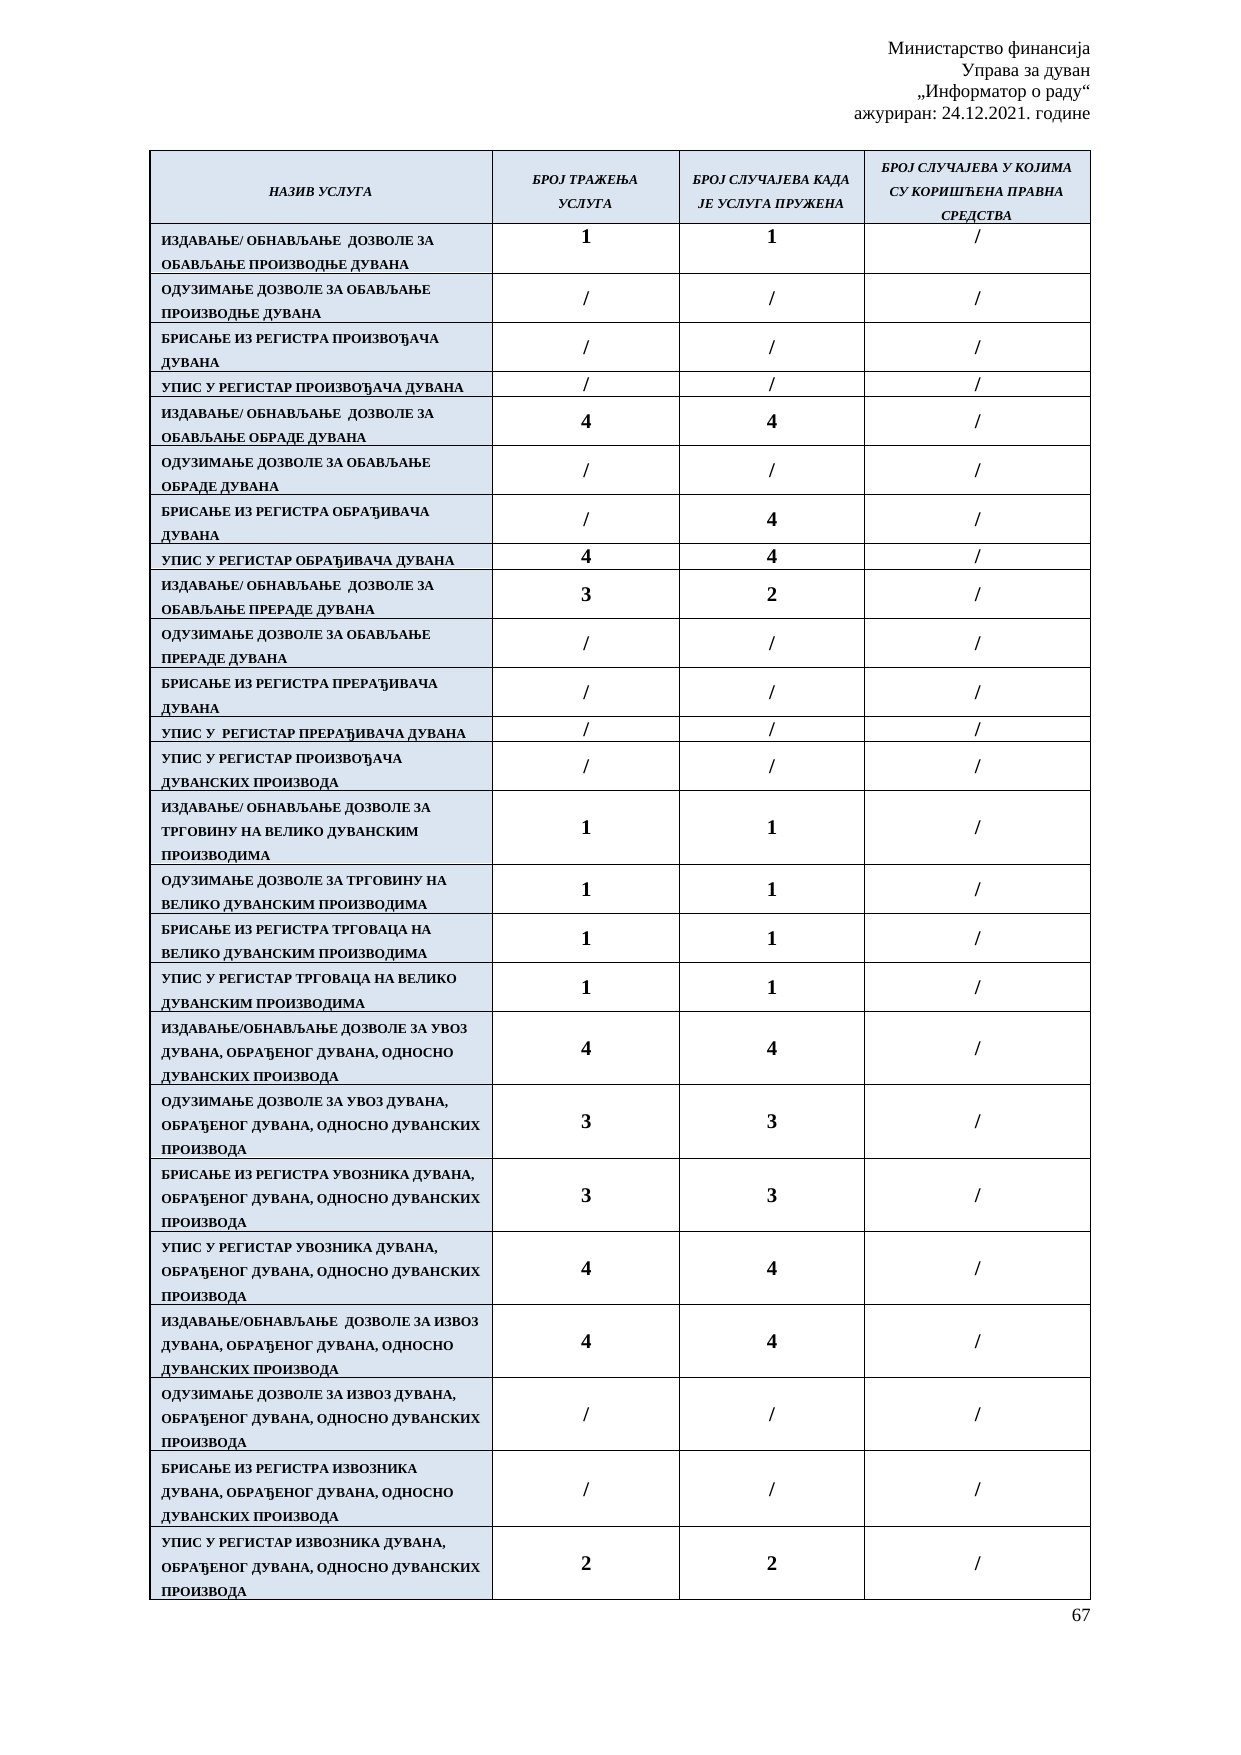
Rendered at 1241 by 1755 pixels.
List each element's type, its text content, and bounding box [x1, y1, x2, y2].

table_cell / [680, 668, 864, 716]
table_cell / [865, 446, 1090, 494]
table_cell Брисање из Регистра извозника дувана, обрађеног дувана, односно дуванских производа [151, 1451, 492, 1526]
table_cell / [493, 323, 679, 371]
table_cell Брисање из Регистра произвођача дувана [151, 323, 492, 371]
table_cell / [865, 495, 1090, 543]
table_cell / [680, 1378, 864, 1450]
table_cell / [865, 1305, 1090, 1377]
table_cell упис у Регистар прерађивача дувана [151, 717, 492, 741]
table_cell / [493, 717, 679, 741]
table_cell / [865, 1378, 1090, 1450]
table_cell / [680, 742, 864, 790]
table_cell 4 [493, 397, 679, 445]
table_cell 1 [493, 914, 679, 962]
table_cell Одузимање дозволе за трговину на велико дуванским производима [151, 865, 492, 913]
table_cell 1 [680, 791, 864, 863]
table_cell 2 [680, 1527, 864, 1599]
table_cell / [493, 1451, 679, 1526]
table_cell Брисање из Регистра обрађивача дувана [151, 495, 492, 543]
table_cell Одузимање дозволе за извоз дувана, обрађеног дувана, односно дуванских производа [151, 1378, 492, 1450]
table_cell Издавање/ Обнављање дозволе за трговину на велико дуванским производима [151, 791, 492, 863]
table_cell Упис у Регистар произвођача дувана [151, 372, 492, 396]
table_cell Брисање из Регистра увозника дувана, обрађеног дувана, односно дуванских производа [151, 1159, 492, 1231]
table_cell / [865, 1012, 1090, 1084]
table_cell 4 [680, 495, 864, 543]
table_cell / [865, 1232, 1090, 1304]
table_cell / [865, 717, 1090, 741]
table_cell Издавање/ Обнављање дозволе за обављање прераде дувана [151, 570, 492, 618]
table_cell / [493, 372, 679, 396]
table_cell / [680, 717, 864, 741]
table_cell / [865, 274, 1090, 322]
table_cell / [865, 742, 1090, 790]
table_cell Упис у Регистар извозника дувана, обрађеног дувана, односно дуванских производа [151, 1527, 492, 1599]
table_cell / [680, 446, 864, 494]
table_cell 2 [680, 570, 864, 618]
table_cell / [493, 495, 679, 543]
table_cell / [865, 791, 1090, 863]
table_cell Издавање/Обнављање дозволе за извоз дувана, обрађеног дувана, односно дуванских производа [151, 1305, 492, 1377]
table_cell / [493, 446, 679, 494]
table_cell Издавање/Обнављање дозволе за увоз дувана, обрађеног дувана, односно дуванских производа [151, 1012, 492, 1084]
table_cell 1 [680, 914, 864, 962]
table_cell / [865, 865, 1090, 913]
table_cell 1 [493, 865, 679, 913]
table_header БРОЈ СЛУЧАЈЕВА У КОЈИМА СУ КОРИШЋЕНА ПРАВНА СРЕДСТВА [865, 151, 1090, 223]
table_cell / [865, 1085, 1090, 1157]
table_cell 3 [680, 1159, 864, 1231]
table_cell / [865, 668, 1090, 716]
table_cell Брисање из Регистра трговаца на велико дуванским производима [151, 914, 492, 962]
table_cell Одузимање дозволе за обављање прераде дувана [151, 619, 492, 667]
table_cell Упис у Регистар увозника дувана, обрађеног дувана, односно дуванских производа [151, 1232, 492, 1304]
table_cell / [865, 397, 1090, 445]
table_cell 1 [493, 224, 679, 272]
table_cell Издавање/ Обнављање дозволе за обављање производње дувана [151, 224, 492, 272]
table_cell Одузимање дозволе за обављање производње дувана [151, 274, 492, 322]
table_cell / [493, 1378, 679, 1450]
table_cell 4 [680, 1232, 864, 1304]
table_header НАЗИВ УСЛУГА [151, 151, 492, 223]
table_cell / [680, 372, 864, 396]
table_cell / [865, 544, 1090, 568]
table_cell / [865, 914, 1090, 962]
table_cell / [493, 274, 679, 322]
table_cell 4 [493, 544, 679, 568]
table_cell / [493, 742, 679, 790]
table_cell 2 [493, 1527, 679, 1599]
table_cell 1 [680, 224, 864, 272]
table_cell / [493, 619, 679, 667]
table_cell / [865, 963, 1090, 1011]
table_cell 3 [493, 570, 679, 618]
table_header БРОЈ ТРAЖЕЊА УСЛУГА [493, 151, 679, 223]
table_cell / [865, 224, 1090, 272]
table_cell / [865, 1159, 1090, 1231]
table_cell Одузимање дозволе за увоз дувана, обрађеног дувана, односно дуванских производа [151, 1085, 492, 1157]
table_cell / [865, 372, 1090, 396]
table_cell / [865, 1451, 1090, 1526]
table_cell 4 [493, 1232, 679, 1304]
table_cell 4 [493, 1305, 679, 1377]
table_cell / [680, 619, 864, 667]
table_cell Упис у Регистар произвођача дуванских производа [151, 742, 492, 790]
table_cell / [865, 619, 1090, 667]
table_cell 4 [493, 1012, 679, 1084]
table_cell Издавање/ Обнављање дозволе за обављање обраде дувана [151, 397, 492, 445]
table_cell / [493, 668, 679, 716]
table_cell 3 [680, 1085, 864, 1157]
table_cell 1 [680, 865, 864, 913]
table_cell / [865, 1527, 1090, 1599]
table_cell 4 [680, 1012, 864, 1084]
table_cell 4 [680, 397, 864, 445]
table_cell Брисање из Регистра прерађивача дувана [151, 668, 492, 716]
table_cell 3 [493, 1159, 679, 1231]
table_cell 1 [493, 963, 679, 1011]
table_cell Упис у Регистар обрађивача дувана [151, 544, 492, 568]
table_cell / [865, 570, 1090, 618]
table_cell / [680, 274, 864, 322]
table_cell 1 [493, 791, 679, 863]
table_cell / [865, 323, 1090, 371]
table_header БРОЈ СЛУЧАЈЕВА КАДА ЈЕ УСЛУГА ПРУЖЕНА [680, 151, 864, 223]
table_cell / [680, 323, 864, 371]
table_cell Одузимање дозволе за обављање обраде дувана [151, 446, 492, 494]
table_cell / [680, 1451, 864, 1526]
table_cell Упис у Регистар трговаца на велико дуванским производима [151, 963, 492, 1011]
table_cell 4 [680, 1305, 864, 1377]
table_cell 1 [680, 963, 864, 1011]
table_cell 3 [493, 1085, 679, 1157]
table_cell 4 [680, 544, 864, 568]
